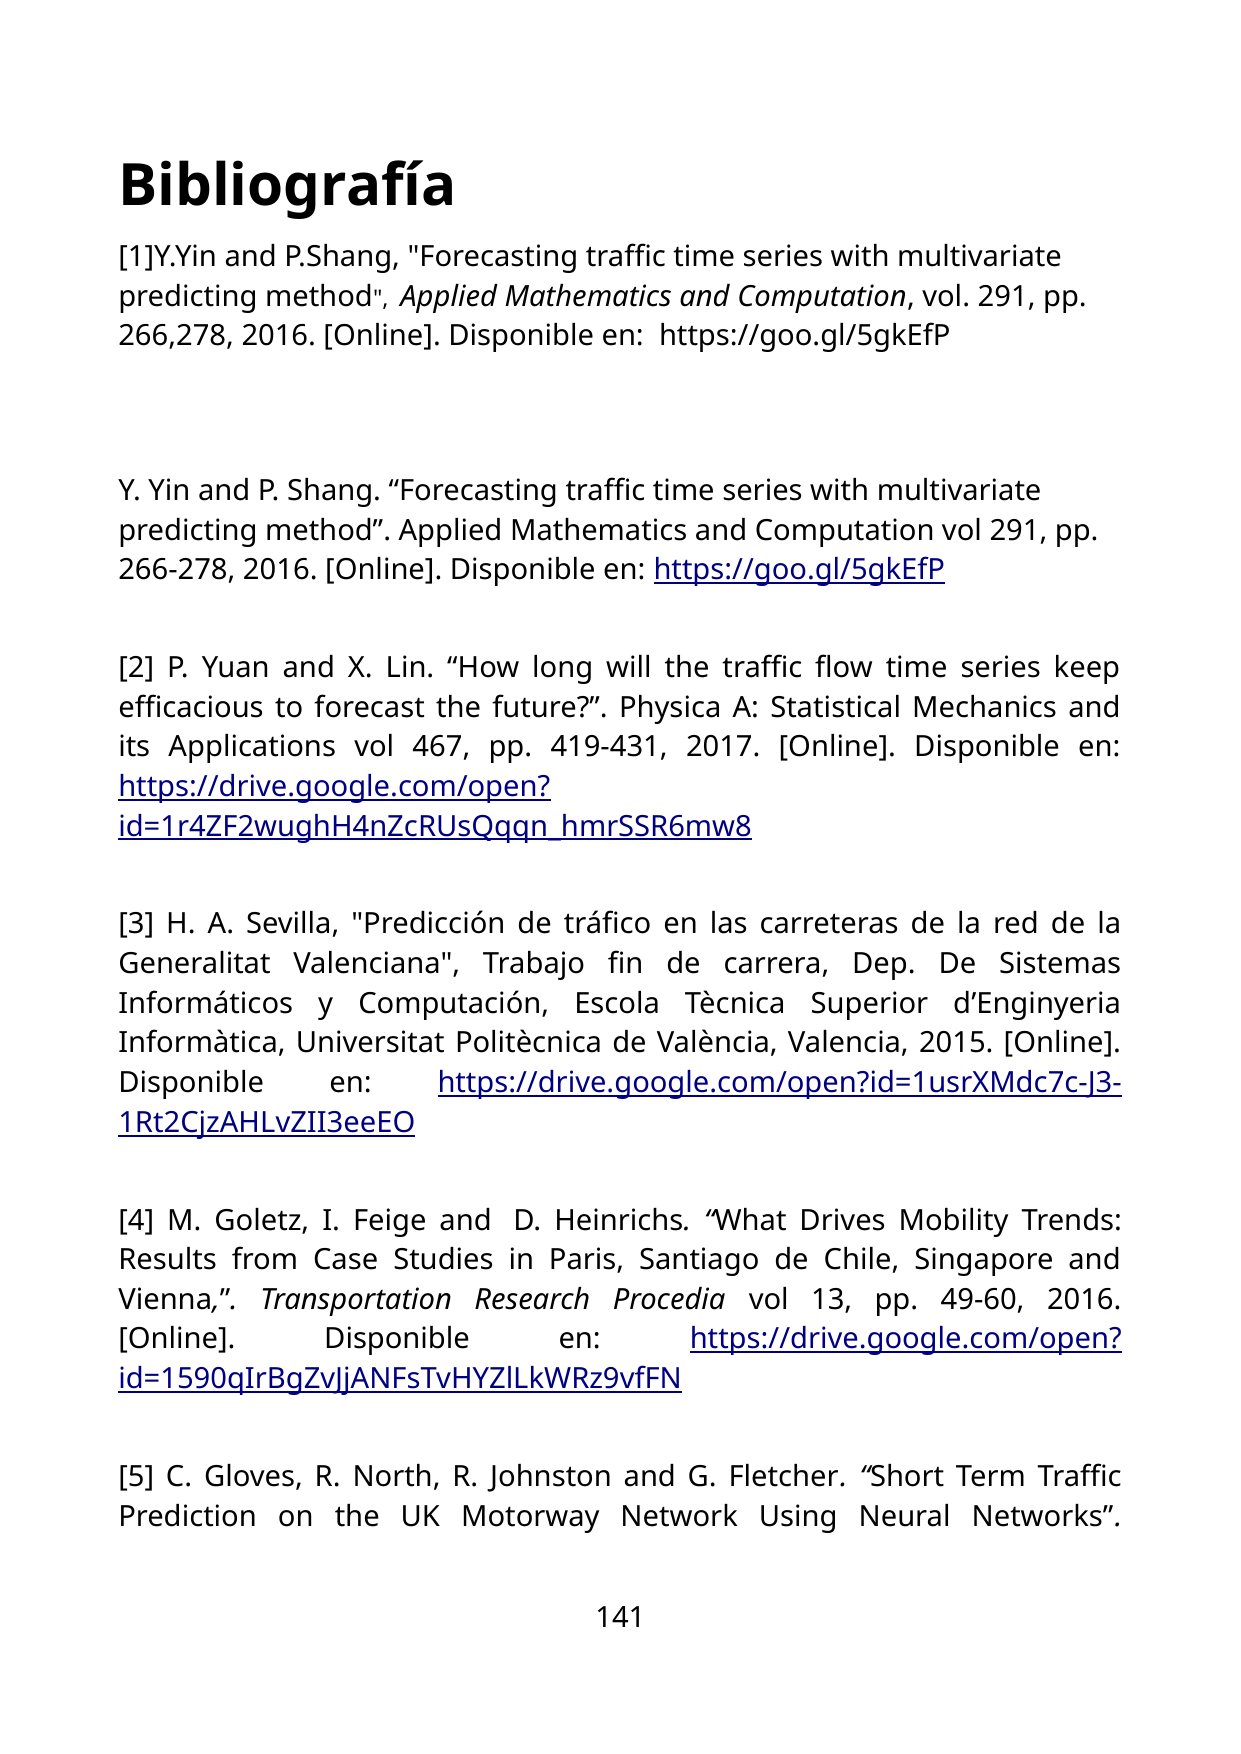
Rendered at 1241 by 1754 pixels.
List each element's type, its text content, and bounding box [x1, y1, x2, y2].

text [1]Y.Yin and P.Shang, "Forecasting traffic time series with multivariate predicting method", Applied Mathematics and Computation, vol. 291, pp. 266,278, 2016. [Online]. Disponible en: https://goo.gl/5gkEfP [118, 235, 1122, 354]
text Y. Yin and P. Shang. “Forecasting traffic time series with multivariate predicting method”. Applied Mathematics and Computation vol 291, pp. 266-278, 2016. [Online]. Disponible en: https://goo.gl/5gkEfP [118, 469, 1122, 588]
subtitle Bibliografía [118, 143, 1122, 223]
text [5] C. Gloves, R. North, R. Johnston and G. Fletcher. “Short Term Traffic Prediction on the UK Motorway Network Using Neural Networks”. [118, 1455, 1122, 1534]
text [2] P. Yuan and X. Lin. “How long will the traffic flow time series keep efficacious to forecast the future?”. Physica A: Statistical Mechanics and its Applications vol 467, pp. 419-431, 2017. [Online]. Disponible en: https://drive.google.com/open?id=1r4ZF2wughH4nZcRUsQqqn_hmrSSR6mw8 [118, 646, 1122, 844]
text [3] H. A. Sevilla, "Predicción de tráfico en las carreteras de la red de la Generalitat Valenciana", Trabajo fin de carrera, Dep. De Sistemas Informáticos y Computación, Escola Tècnica Superior d’Enginyeria Informàtica, Universitat Politècnica de València, Valencia, 2015. [Online]. Disponible en: https://drive.google.com/open?id=1usrXMdc7c-J3-1Rt2CjzAHLvZII3eeEO [118, 903, 1122, 1141]
text [4] M. Goletz, I. Feige and D. Heinrichs. “What Drives Mobility Trends: Results from Case Studies in Paris, Santiago de Chile, Singapore and Vienna,”. Transportation Research Procedia vol 13, pp. 49-60, 2016. [Online]. Disponible en: https://drive.google.com/open?id=1590qIrBgZvJjANFsTvHYZlLkWRz9vfFN [118, 1199, 1122, 1397]
